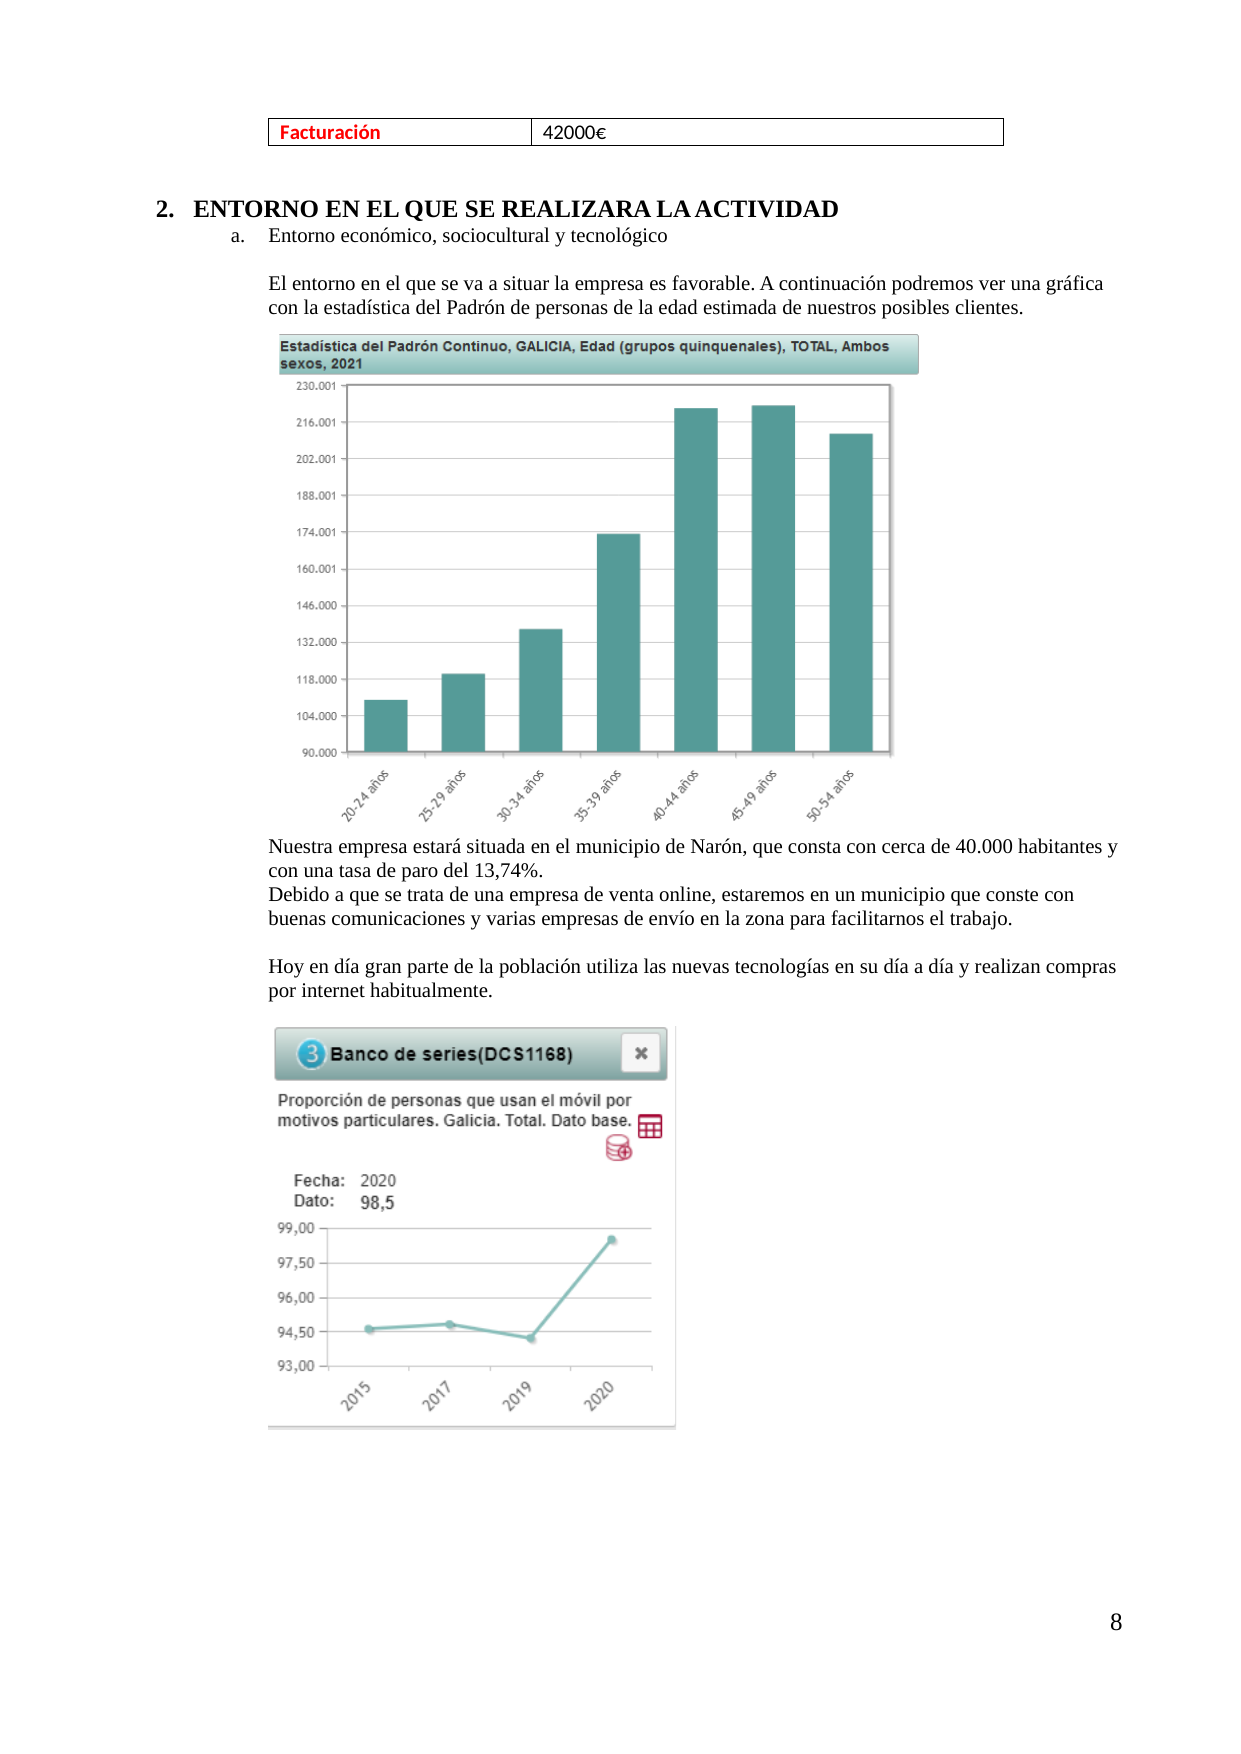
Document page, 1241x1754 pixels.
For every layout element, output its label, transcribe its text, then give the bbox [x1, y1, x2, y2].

picture [268, 1026, 677, 1430]
text Hoy en día gran parte de la población utiliza las nuevas tecnologías en su día a día y realizan compras por internet habitualmente. [268, 954, 1122, 1002]
list Entorno económico, sociocultural y tecnológico [231, 222, 1122, 247]
picture [279, 334, 921, 834]
text Debido a que se trata de una empresa de venta online, estaremos en un municipio que conste con buenas comunicaciones y varias empresas de envío en la zona para facilitarnos el trabajo. [268, 882, 1122, 930]
list ENTORNO EN EL QUE SE REALIZARA LA ACTIVIDAD [156, 194, 1122, 222]
table_cell 42000€ [532, 119, 1003, 144]
text El entorno en el que se va a situar la empresa es favorable. A continuación podremos ver una gráfica con la estadística del Padrón de personas de la edad estimada de nuestros posibles clientes. [268, 271, 1122, 319]
text Nuestra empresa estará situada en el municipio de Narón, que consta con cerca de 40.000 habitantes y con una tasa de paro del 13,74%. [268, 834, 1122, 882]
table_cell Facturación [269, 119, 531, 144]
